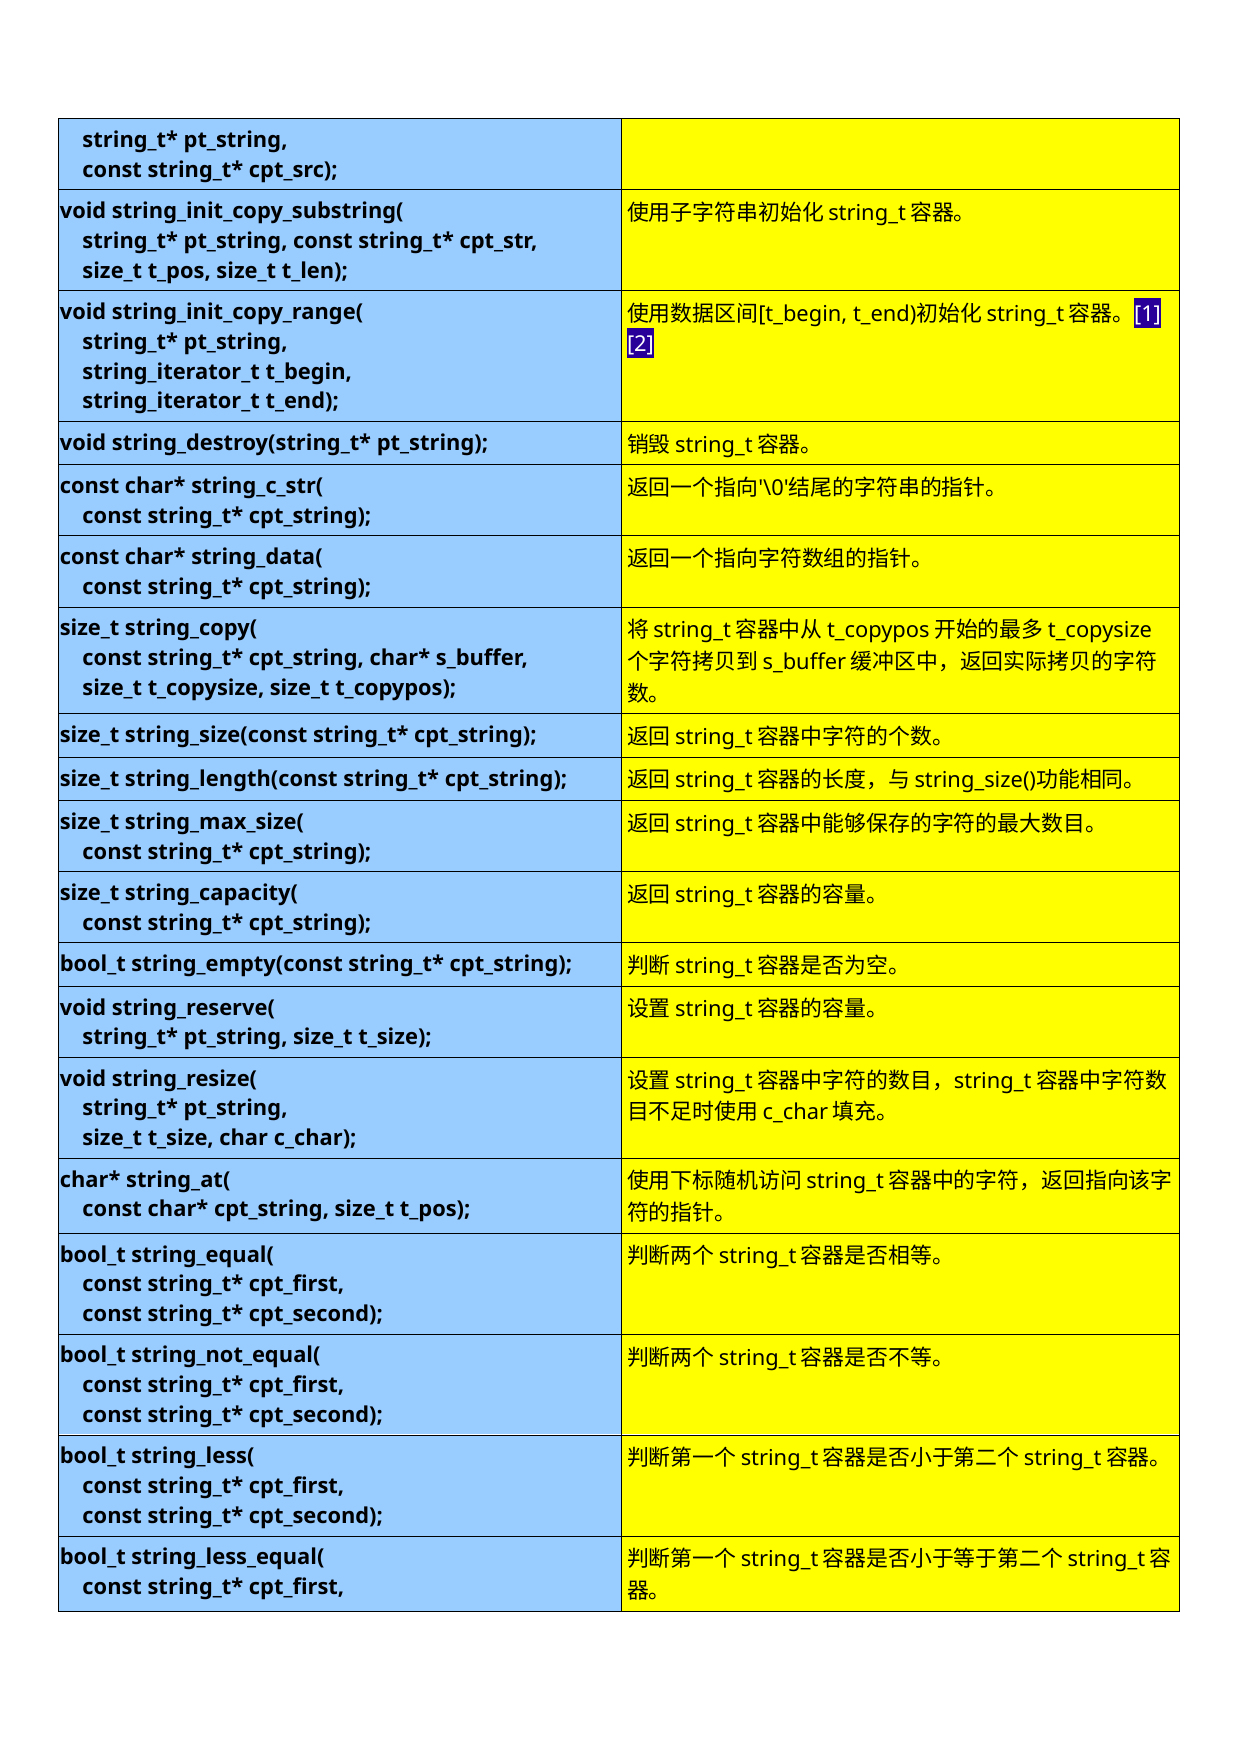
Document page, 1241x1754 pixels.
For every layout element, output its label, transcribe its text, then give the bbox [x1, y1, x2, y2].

table_cell const char* string_data( const string_t* cpt_string); [59, 536, 621, 607]
table_cell 销毁string_t容器。 [622, 422, 1179, 464]
table_cell bool_t string_equal( const string_t* cpt_first, const string_t* cpt_second); [59, 1234, 621, 1334]
table_cell 返回一个指向字符数组的指针。 [622, 536, 1179, 607]
table_cell 返回string_t容器中能够保存的字符的最大数目。 [622, 801, 1179, 871]
table_cell const char* string_c_str( const string_t* cpt_string); [59, 465, 621, 535]
table_cell size_t string_capacity( const string_t* cpt_string); [59, 872, 621, 942]
table_cell size_t string_max_size( const string_t* cpt_string); [59, 801, 621, 871]
table_cell 返回string_t容器中字符的个数。 [622, 714, 1179, 757]
table_cell string_t* pt_string, const string_t* cpt_src); [59, 119, 621, 189]
table_cell 使用下标随机访问string_t容器中的字符，返回指向该字符的指针。 [622, 1159, 1179, 1233]
table_cell [622, 119, 1179, 189]
table_cell void string_resize( string_t* pt_string, size_t t_size, char c_char); [59, 1058, 621, 1158]
table_cell 返回string_t容器的容量。 [622, 872, 1179, 942]
table_cell void string_destroy(string_t* pt_string); [59, 422, 621, 464]
table_cell void string_init_copy_substring( string_t* pt_string, const string_t* cpt_str, size_t t_pos, size_t t_len); [59, 190, 621, 290]
table_cell 将string_t容器中从t_copypos开始的最多t_copysize个字符拷贝到s_buffer缓冲区中，返回实际拷贝的字符数。 [622, 608, 1179, 713]
table_cell 设置string_t容器中字符的数目，string_t容器中字符数目不足时使用c_char填充。 [622, 1058, 1179, 1158]
table_cell bool_t string_less( const string_t* cpt_first, const string_t* cpt_second); [59, 1436, 621, 1536]
table_cell 判断第一个string_t容器是否小于等于第二个string_t容器。 [622, 1537, 1179, 1611]
table_cell void string_init_copy_range( string_t* pt_string, string_iterator_t t_begin, string_iterator_t t_end); [59, 291, 621, 421]
table_cell 返回一个指向'\0'结尾的字符串的指针。 [622, 465, 1179, 535]
table_cell 使用子字符串初始化string_t容器。 [622, 190, 1179, 290]
table_cell char* string_at( const char* cpt_string, size_t t_pos); [59, 1159, 621, 1233]
table_cell size_t string_copy( const string_t* cpt_string, char* s_buffer, size_t t_copysize, size_t t_copypos); [59, 608, 621, 713]
table_cell 判断第一个string_t容器是否小于第二个string_t容器。 [622, 1436, 1179, 1536]
table_cell bool_t string_empty(const string_t* cpt_string); [59, 943, 621, 986]
table_cell size_t string_length(const string_t* cpt_string); [59, 758, 621, 800]
table_cell void string_reserve( string_t* pt_string, size_t t_size); [59, 987, 621, 1057]
table_cell 返回string_t容器的长度，与string_size()功能相同。 [622, 758, 1179, 800]
table_cell 判断两个string_t容器是否不等。 [622, 1335, 1179, 1434]
table_cell size_t string_size(const string_t* cpt_string); [59, 714, 621, 757]
table_cell 判断string_t容器是否为空。 [622, 943, 1179, 986]
table_cell 使用数据区间[t_begin, t_end)初始化string_t容器。[1][2] [622, 291, 1179, 421]
table_cell bool_t string_less_equal( const string_t* cpt_first, [59, 1537, 621, 1611]
table_cell 判断两个string_t容器是否相等。 [622, 1234, 1179, 1334]
table_cell bool_t string_not_equal( const string_t* cpt_first, const string_t* cpt_second); [59, 1335, 621, 1434]
table_cell 设置string_t容器的容量。 [622, 987, 1179, 1057]
